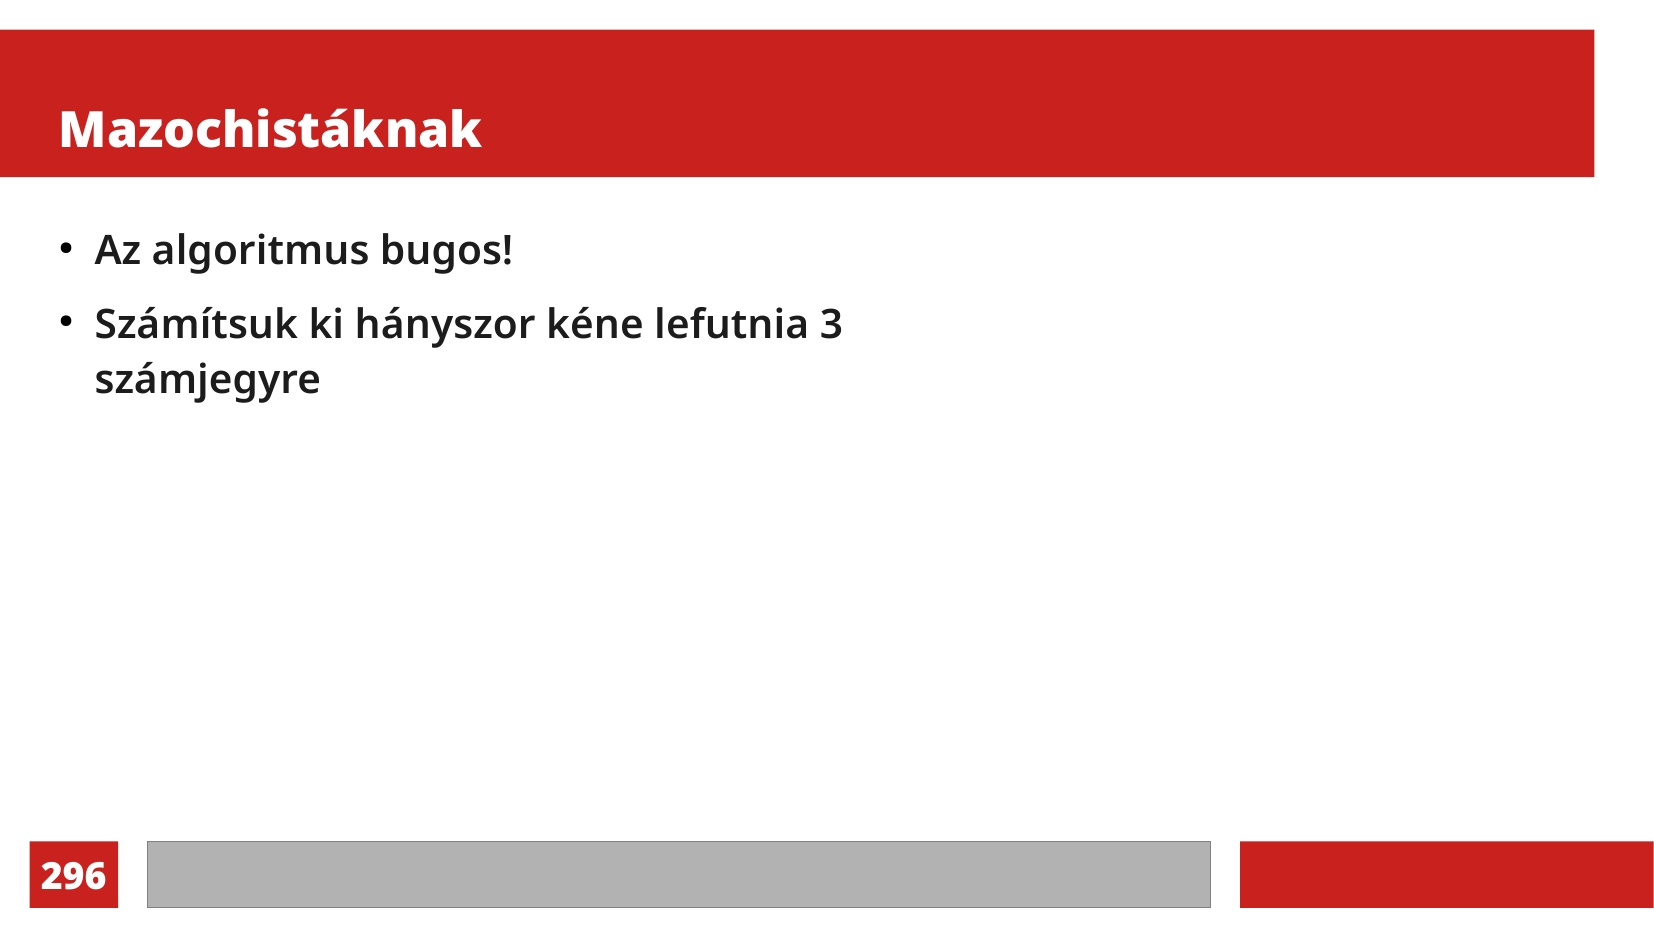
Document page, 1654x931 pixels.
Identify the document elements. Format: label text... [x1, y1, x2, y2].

title Mazochistáknak [59, 44, 1595, 163]
list Az algoritmus bugos! Számítsuk ki hányszor kéne lefutnia 3 számjegyre [59, 221, 1004, 768]
